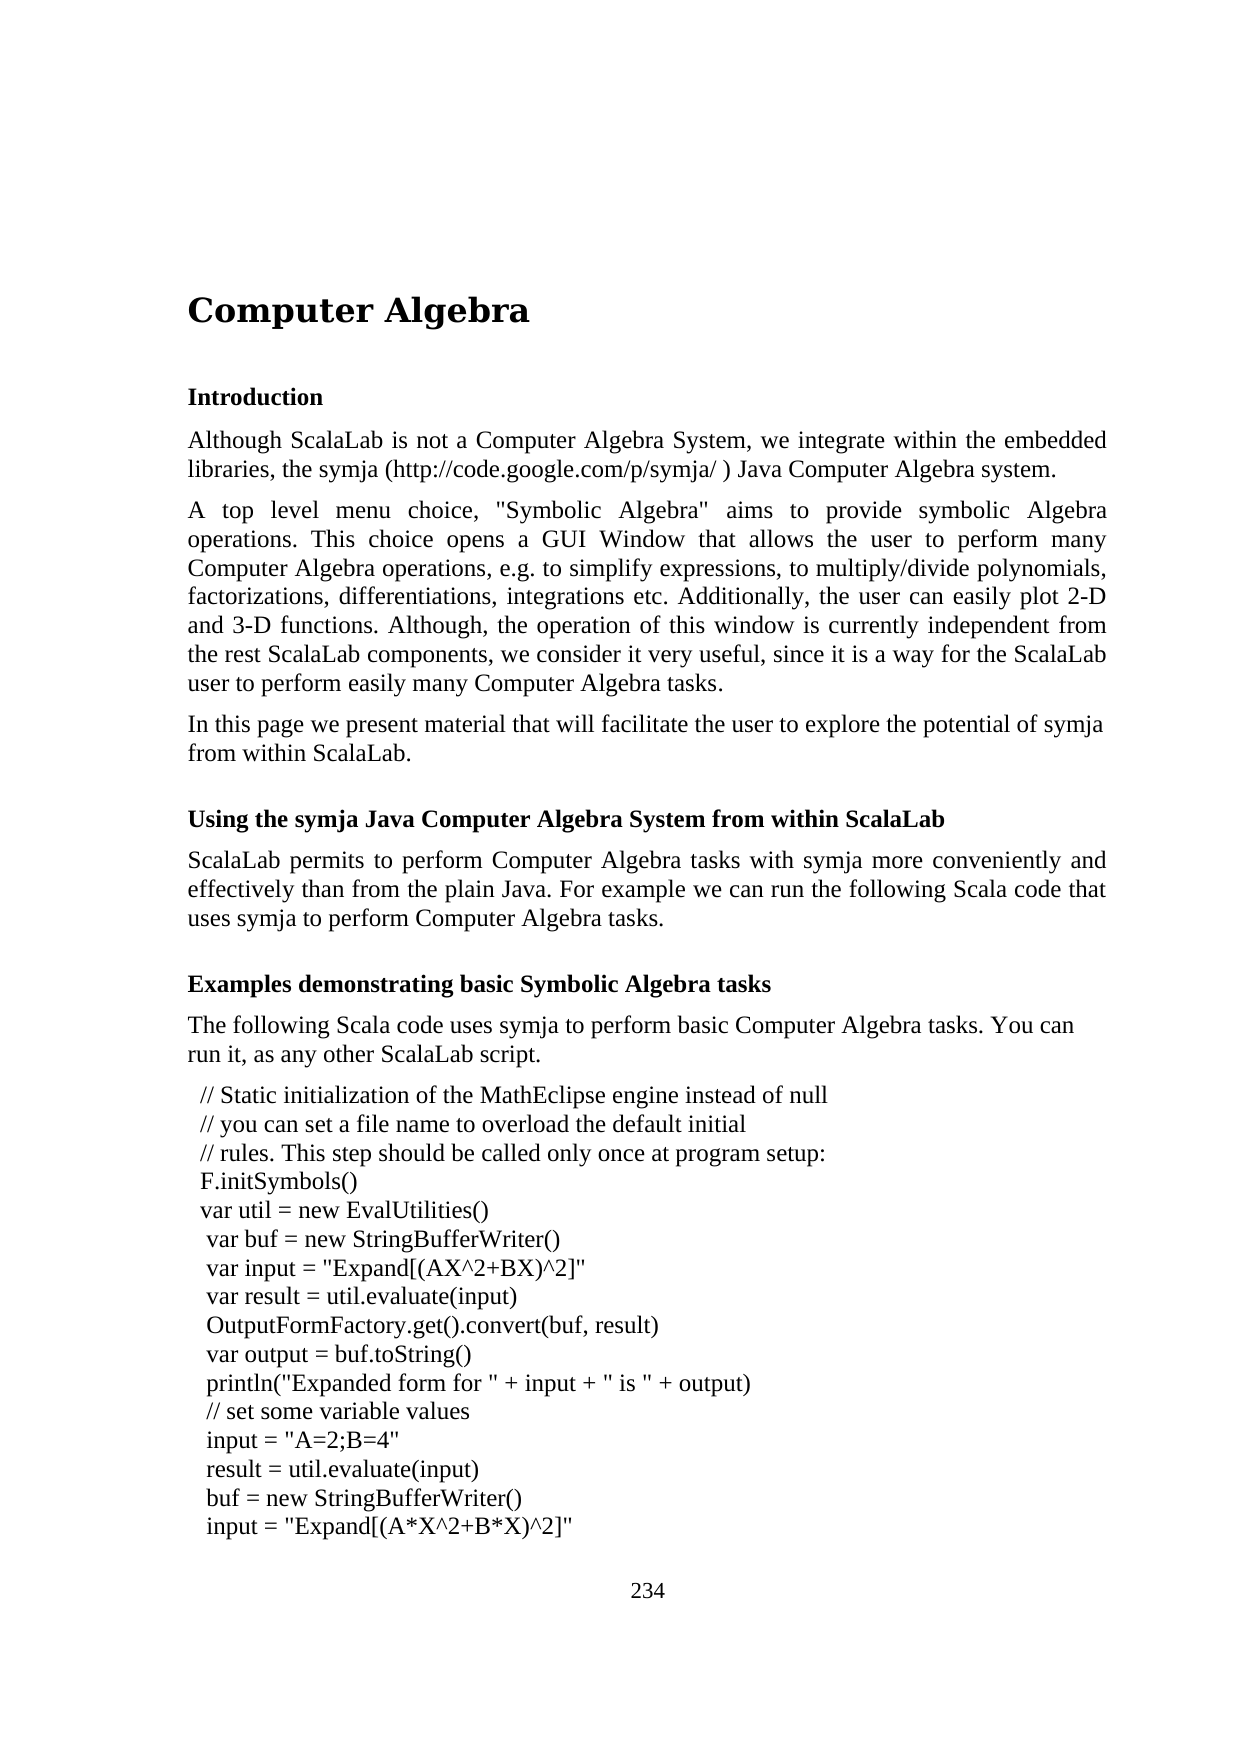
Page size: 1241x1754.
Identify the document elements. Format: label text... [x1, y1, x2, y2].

text result = util.evaluate(input) [187, 1454, 1108, 1483]
text var output = buf.toString() [187, 1339, 1108, 1368]
text ScalaLab permits to perform Computer Algebra tasks with symja more conveniently and effectively than from the plain Java. For example we can run the following Scala code that uses symja to perform Computer Algebra tasks. [187, 845, 1108, 931]
text // you can set a file name to overload the default initial [187, 1109, 1108, 1138]
text var input = "Expand[(AX^2+BX)^2]" [187, 1253, 1108, 1281]
subtitle Examples demonstrating basic Symbolic Algebra tasks [187, 969, 1108, 998]
text OutputFormFactory.get().convert(buf, result) [187, 1310, 1108, 1339]
text // set some variable values [187, 1396, 1108, 1425]
text A top level menu choice, "Symbolic Algebra" aims to provide symbolic Algebra operations. This choice opens a GUI Window that allows the user to perform many Computer Algebra operations, e.g. to simplify expressions, to multiply/divide polynomials, factorizations, differentiations, integrations etc. Additionally, the user can easily plot 2-D and 3-D functions. Although, the operation of this window is currently independent from the rest ScalaLab components, we consider it very useful, since it is a way for the ScalaLab user to perform easily many Computer Algebra tasks. [187, 495, 1108, 696]
text input = "A=2;B=4" [187, 1425, 1108, 1454]
text var util = new EvalUtilities() [187, 1195, 1108, 1224]
text F.initSymbols() [187, 1166, 1108, 1195]
text // Static initialization of the MathEclipse engine instead of null [187, 1080, 1108, 1109]
text // rules. This step should be called only once at program setup: [187, 1138, 1108, 1166]
subtitle Introduction [187, 382, 1108, 411]
subtitle Computer Algebra [187, 291, 1108, 331]
subtitle Using the symja Java Computer Algebra System from within ScalaLab [187, 804, 1108, 833]
text var result = util.evaluate(input) [187, 1281, 1108, 1310]
text input = "Expand[(A*X^2+B*X)^2]" [187, 1511, 1108, 1540]
text println("Expanded form for " + input + " is " + output) [187, 1368, 1108, 1396]
text In this page we present material that will facilitate the user to explore the potential of symja from within ScalaLab. [187, 709, 1108, 766]
text var buf = new StringBufferWriter() [187, 1224, 1108, 1253]
text buf = new StringBufferWriter() [187, 1483, 1108, 1511]
text Although ScalaLab is not a Computer Algebra System, we integrate within the embedded libraries, the symja (http://code.google.com/p/symja/ ) Java Computer Algebra system. [187, 425, 1108, 483]
text The following Scala code uses symja to perform basic Computer Algebra tasks. You can run it, as any other ScalaLab script. [187, 1010, 1108, 1068]
